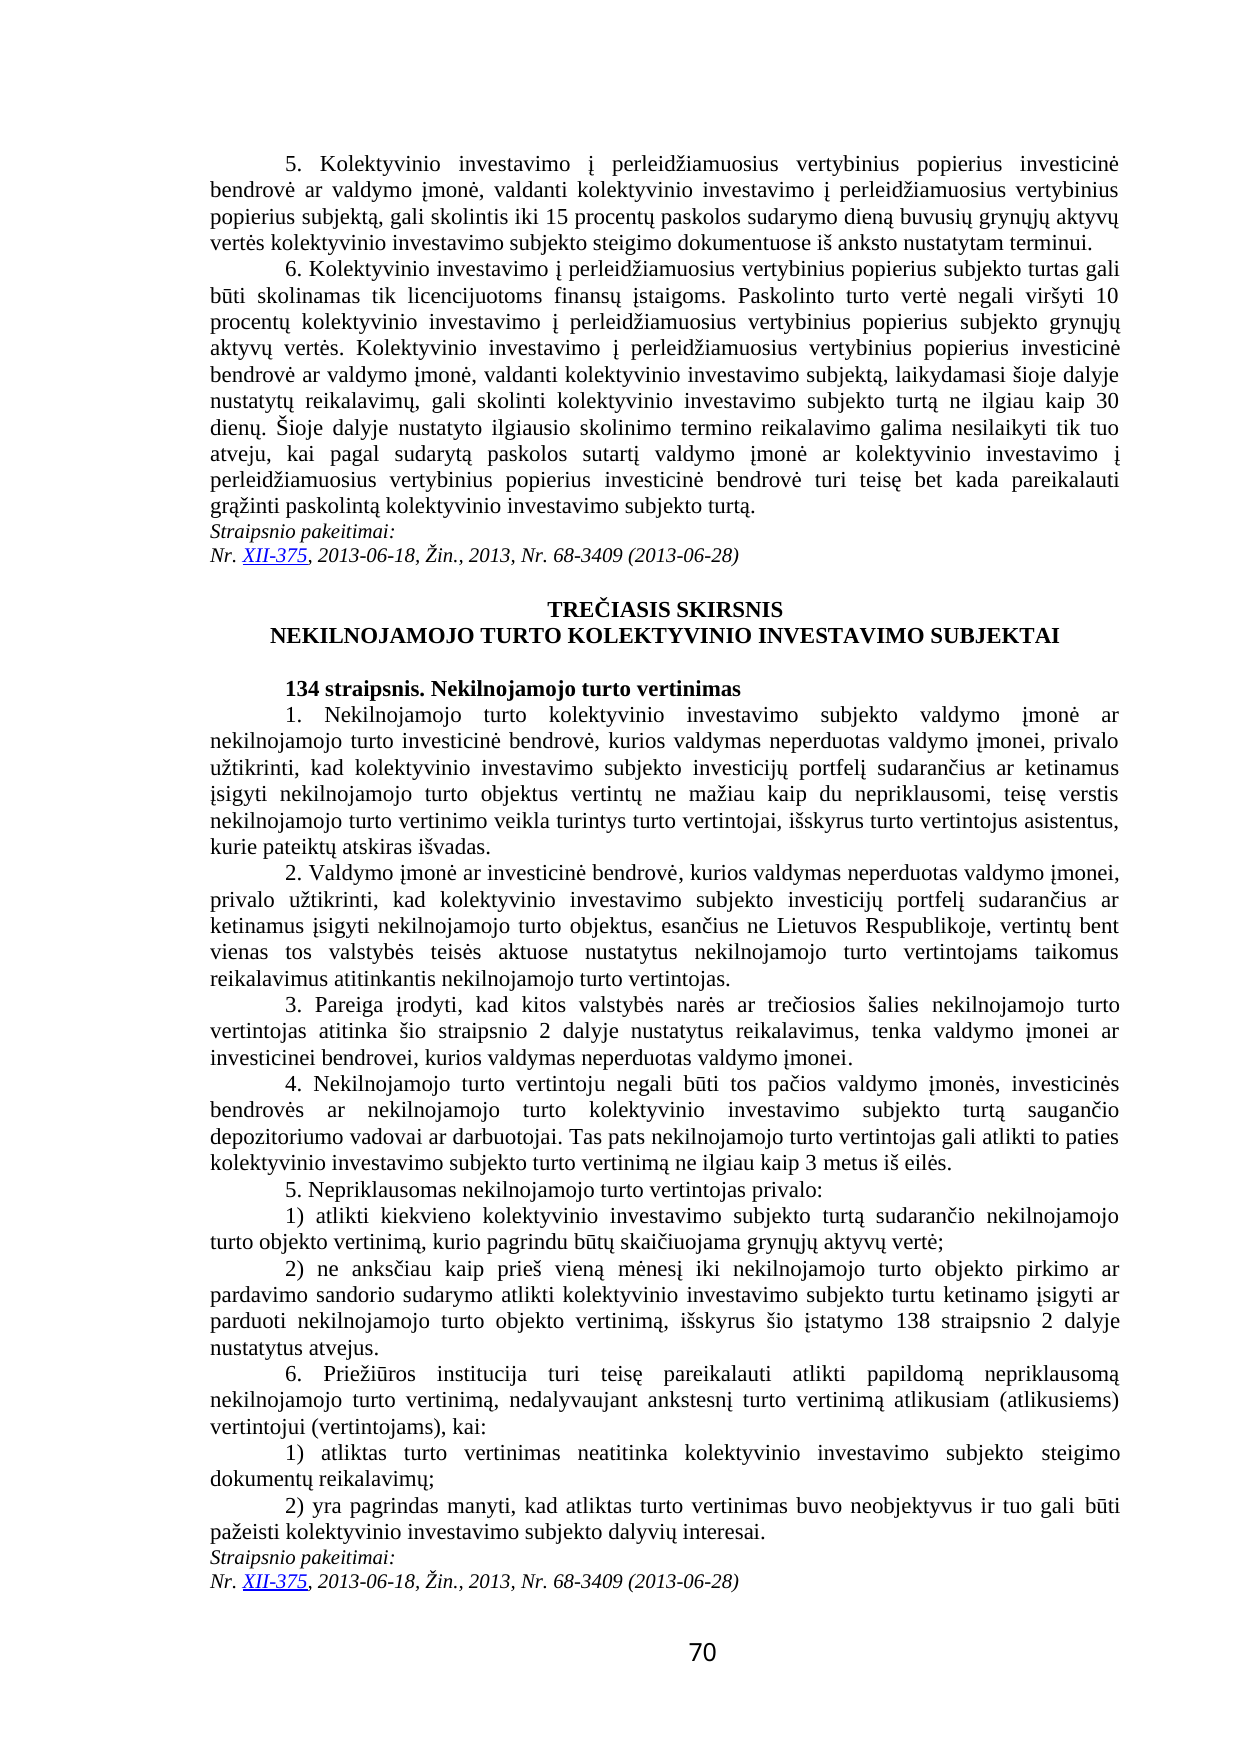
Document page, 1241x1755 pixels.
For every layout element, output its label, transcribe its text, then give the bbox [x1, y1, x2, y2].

text 1) atliktas turto vertinimas neatitinka kolektyvinio investavimo subjekto steigimo dokumentų reikalavimų; [210, 1439, 1120, 1492]
text 6. Priežiūros institucija turi teisę pareikalauti atlikti papildomą nepriklausomą nekilnojamojo turto vertinimą, nedalyvaujant ankstesnį turto vertinimą atlikusiam (atlikusiems) vertintojui (vertintojams), kai: [210, 1360, 1120, 1439]
text 2) ne anksčiau kaip prieš vieną mėnesį iki nekilnojamojo turto objekto pirkimo ar pardavimo sandorio sudarymo atlikti kolektyvinio investavimo subjekto turtu ketinamo įsigyti ar parduoti nekilnojamojo turto objekto vertinimą, išskyrus šio įstatymo 138 straipsnio 2 dalyje nustatytus atvejus. [210, 1255, 1120, 1360]
text NEKILNOJAMOJO TURTO Kolektyvinio investavimo subjektai [210, 622, 1120, 648]
text trečiasis SKIRSNIS [210, 596, 1120, 622]
text Straipsnio pakeitimai: [210, 519, 1120, 543]
text 4. Nekilnojamojo turto vertintoju negali būti tos pačios valdymo įmonės, investicinės bendrovės ar nekilnojamojo turto kolektyvinio investavimo subjekto turtą saugančio depozitoriumo vadovai ar darbuotojai. Tas pats nekilnojamojo turto vertintojas gali atlikti to paties kolektyvinio investavimo subjekto turto vertinimą ne ilgiau kaip 3 metus iš eilės. [210, 1070, 1120, 1176]
text 5. Kolektyvinio investavimo į perleidžiamuosius vertybinius popierius investicinė bendrovė ar valdymo įmonė, valdanti kolektyvinio investavimo į perleidžiamuosius vertybinius popierius subjektą, gali skolintis iki 15 procentų paskolos sudarymo dieną buvusių grynųjų aktyvų vertės kolektyvinio investavimo subjekto steigimo dokumentuose iš anksto nustatytam terminui. [210, 150, 1120, 255]
text Nr. XII-375, 2013-06-18, Žin., 2013, Nr. 68-3409 (2013-06-28) [210, 1569, 1120, 1593]
text Nr. XII-375, 2013-06-18, Žin., 2013, Nr. 68-3409 (2013-06-28) [210, 543, 1120, 567]
text 1) atlikti kiekvieno kolektyvinio investavimo subjekto turtą sudarančio nekilnojamojo turto objekto vertinimą, kurio pagrindu būtų skaičiuojama grynųjų aktyvų vertė; [210, 1202, 1120, 1255]
text 5. Nepriklausomas nekilnojamojo turto vertintojas privalo: [210, 1176, 1120, 1202]
text 2) yra pagrindas manyti, kad atliktas turto vertinimas buvo neobjektyvus ir tuo gali būti pažeisti kolektyvinio investavimo subjekto dalyvių interesai. [210, 1492, 1120, 1544]
text 6. Kolektyvinio investavimo į perleidžiamuosius vertybinius popierius subjekto turtas gali būti skolinamas tik licencijuotoms finansų įstaigoms. Paskolinto turto vertė negali viršyti 10 procentų kolektyvinio investavimo į perleidžiamuosius vertybinius popierius subjekto grynųjų aktyvų vertės. Kolektyvinio investavimo į perleidžiamuosius vertybinius popierius investicinė bendrovė ar valdymo įmonė, valdanti kolektyvinio investavimo subjektą, laikydamasi šioje dalyje nustatytų reikalavimų, gali skolinti kolektyvinio investavimo subjekto turtą ne ilgiau kaip 30 dienų. Šioje dalyje nustatyto ilgiausio skolinimo termino reikalavimo galima nesilaikyti tik tuo atveju, kai pagal sudarytą paskolos sutartį valdymo įmonė ar kolektyvinio investavimo į perleidžiamuosius vertybinius popierius investicinė bendrovė turi teisę bet kada pareikalauti grąžinti paskolintą kolektyvinio investavimo subjekto turtą. [210, 255, 1120, 519]
text 3. Pareiga įrodyti, kad kitos valstybės narės ar trečiosios šalies nekilnojamojo turto vertintojas atitinka šio straipsnio 2 dalyje nustatytus reikalavimus, tenka valdymo įmonei ar investicinei bendrovei, kurios valdymas neperduotas valdymo įmonei. [210, 991, 1120, 1070]
text Straipsnio pakeitimai: [210, 1544, 1120, 1569]
text 134 straipsnis. Nekilnojamojo turto vertinimas [210, 675, 1120, 701]
text 1. Nekilnojamojo turto kolektyvinio investavimo subjekto valdymo įmonė ar nekilnojamojo turto investicinė bendrovė, kurios valdymas neperduotas valdymo įmonei, privalo užtikrinti, kad kolektyvinio investavimo subjekto investicijų portfelį sudarančius ar ketinamus įsigyti nekilnojamojo turto objektus vertintų ne mažiau kaip du nepriklausomi, teisę verstis nekilnojamojo turto vertinimo veikla turintys turto vertintojai, išskyrus turto vertintojus asistentus, kurie pateiktų atskiras išvadas. [210, 701, 1120, 859]
text 2. Valdymo įmonė ar investicinė bendrovė, kurios valdymas neperduotas valdymo įmonei, privalo užtikrinti, kad kolektyvinio investavimo subjekto investicijų portfelį sudarančius ar ketinamus įsigyti nekilnojamojo turto objektus, esančius ne Lietuvos Respublikoje, vertintų bent vienas tos valstybės teisės aktuose nustatytus nekilnojamojo turto vertintojams taikomus reikalavimus atitinkantis nekilnojamojo turto vertintojas. [210, 859, 1120, 991]
